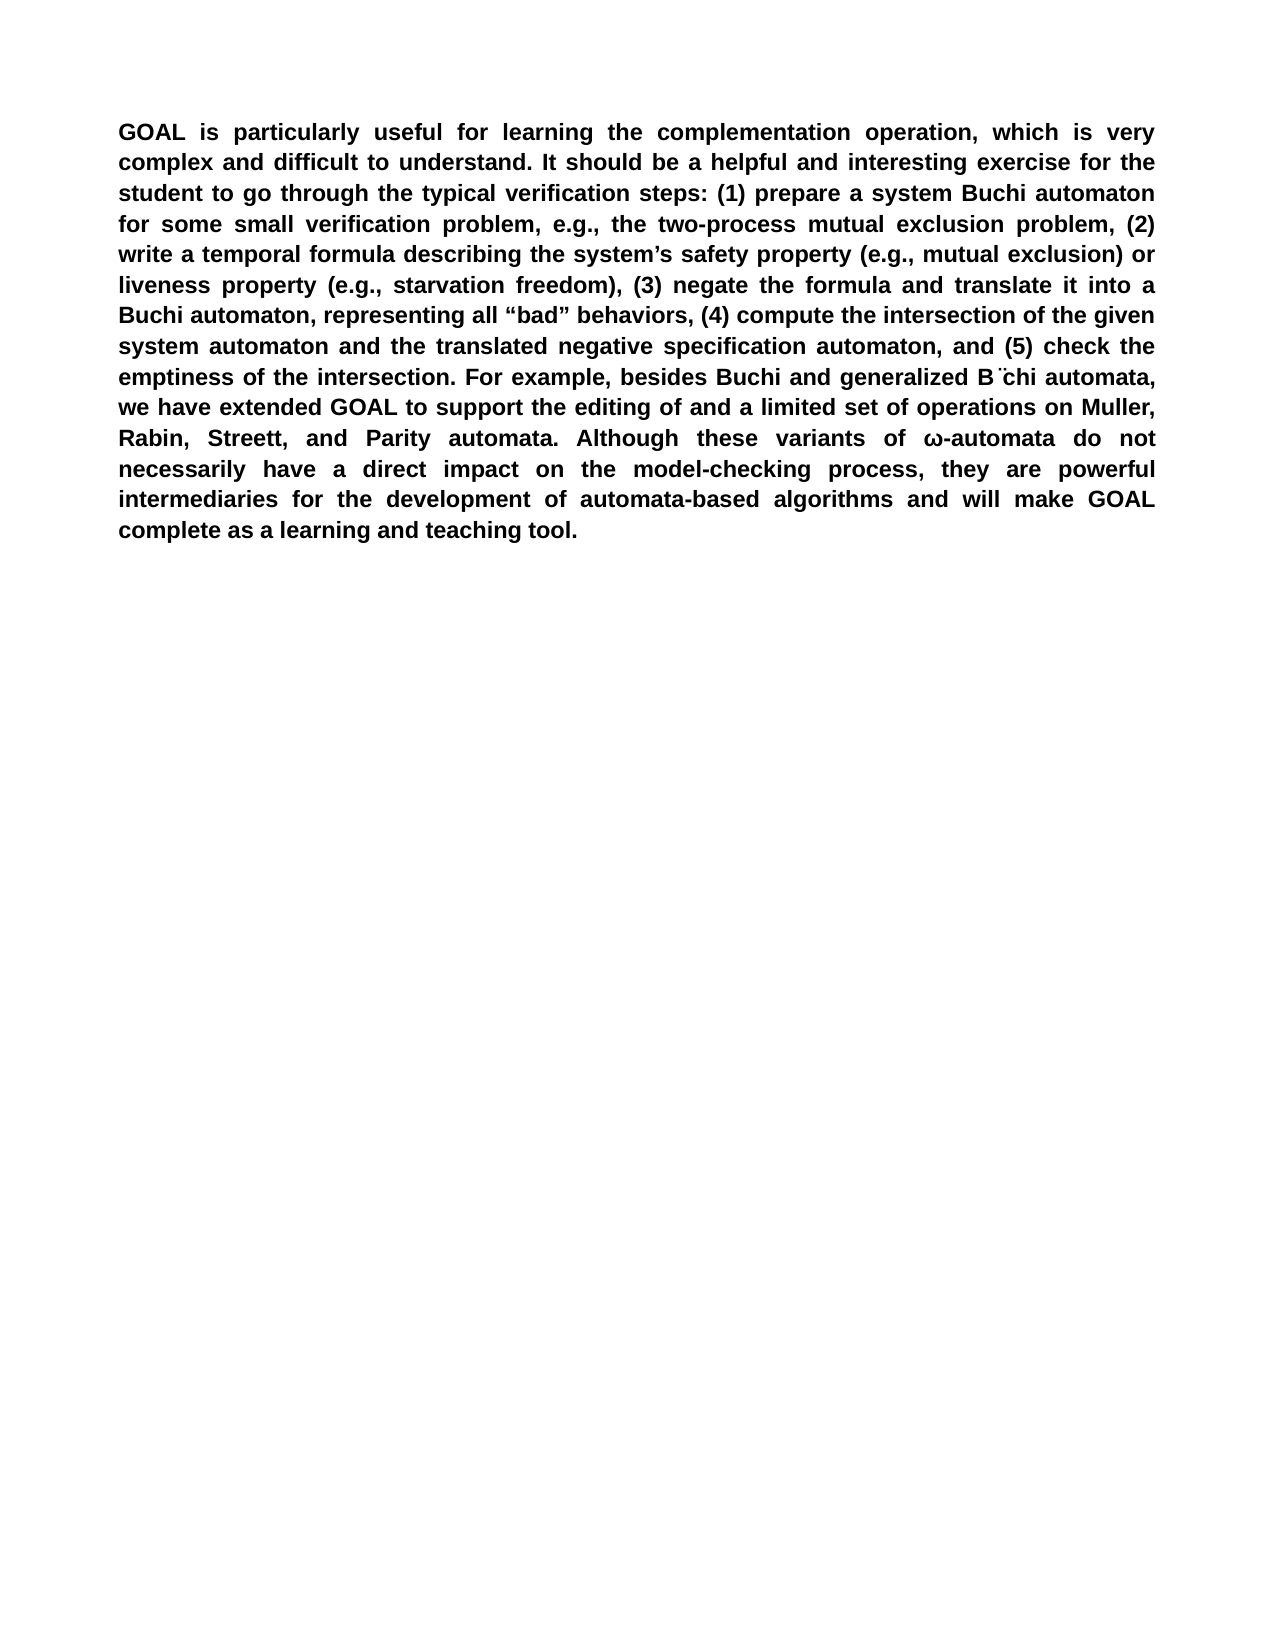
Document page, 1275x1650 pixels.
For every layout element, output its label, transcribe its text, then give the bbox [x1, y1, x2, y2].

text GOAL is particularly useful for learning the complementation operation, which is very complex and difficult to understand. It should be a helpful and interesting exercise for the student to go through the typical verification steps: (1) prepare a system Buchi automaton for some small verification problem, e.g., the two-process mutual exclusion problem, (2) write a temporal formula describing the system’s safety property (e.g., mutual exclusion) or liveness property (e.g., starvation freedom), (3) negate the formula and translate it into a Buchi automaton, representing all “bad” behaviors, (4) compute the intersection of the given system automaton and the translated negative specification automaton, and (5) check the emptiness of the intersection. For example, besides Buchi and generalized B ̈chi automata, we have extended GOAL to support the editing of and a limited set of operations on Muller, Rabin, Streett, and Parity automata. Although these variants of ω-automata do not necessarily have a direct impact on the model-checking process, they are powerful intermediaries for the development of automata-based algorithms and will make GOAL complete as a learning and teaching tool. [118, 118, 1157, 543]
